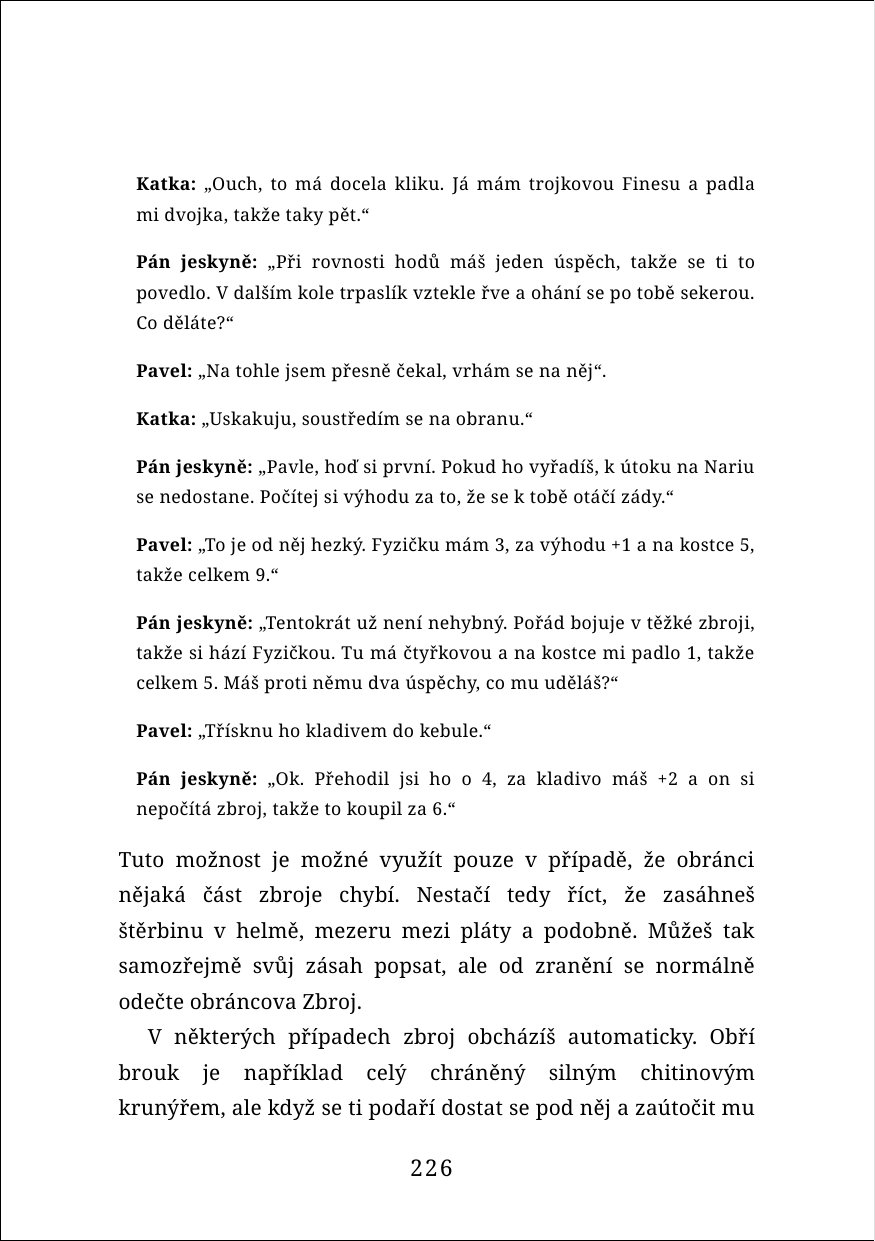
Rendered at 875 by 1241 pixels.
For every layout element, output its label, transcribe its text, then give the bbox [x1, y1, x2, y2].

text Pán jeskyně: „Ok. Přehodil jsi ho o 4, za kladivo máš +2 a on si nepočítá zbroj, takže to koupil za 6.“ [136, 767, 756, 821]
text Pán jeskyně: „Pavle, hoď si první. Pokud ho vyřadíš, k útoku na Nariu se nedostane. Počítej si výhodu za to, že se k tobě otáčí zády.“ [136, 454, 756, 508]
text Pán jeskyně: „Tentokrát už není nehybný. Pořád bojuje v těžké zbroji, takže si hází Fyzičkou. Tu má čtyřkovou a na kostce mi padlo 1, takže celkem 5. Máš proti němu dva úspěchy, co mu uděláš?“ [136, 610, 756, 695]
text Katka: „Uskakuju, soustředím se na obranu.“ [136, 406, 756, 430]
text Pavel: „Na tohle jsem přesně čekal, vrhám se na něj“. [136, 358, 756, 382]
text Pavel: „Třísknu ho kladivem do kebule.“ [136, 719, 756, 743]
text Katka: „Ouch, to má docela kliku. Já mám trojkovou Finesu a padla mi dvojka, takže taky pět.“ [136, 172, 756, 226]
text Tuto možnost je možné využít pouze v případě, že obránci nějaká část zbroje chybí. Nestačí tedy říct, že zasáhneš štěrbinu v helmě, mezeru mezi pláty a podobně. Můžeš tak samozřejmě svůj zásah popsat, ale od zranění se normálně odečte obráncova Zbroj. V některých případech zbroj obcházíš automaticky. Obří brouk je například celý chráněný silným chitinovým krunýřem, ale když se ti podaří dostat se pod něj a zaútočit mu [118, 845, 756, 1122]
text Pavel: „To je od něj hezký. Fyzičku mám 3, za výhodu +1 a na kostce 5, takže celkem 9.“ [136, 532, 756, 587]
text Pán jeskyně: „Při rovnosti hodů máš jeden úspěch, takže se ti to povedlo. V dalším kole trpaslík vztekle řve a ohání se po tobě sekerou. Co děláte?“ [136, 250, 756, 334]
